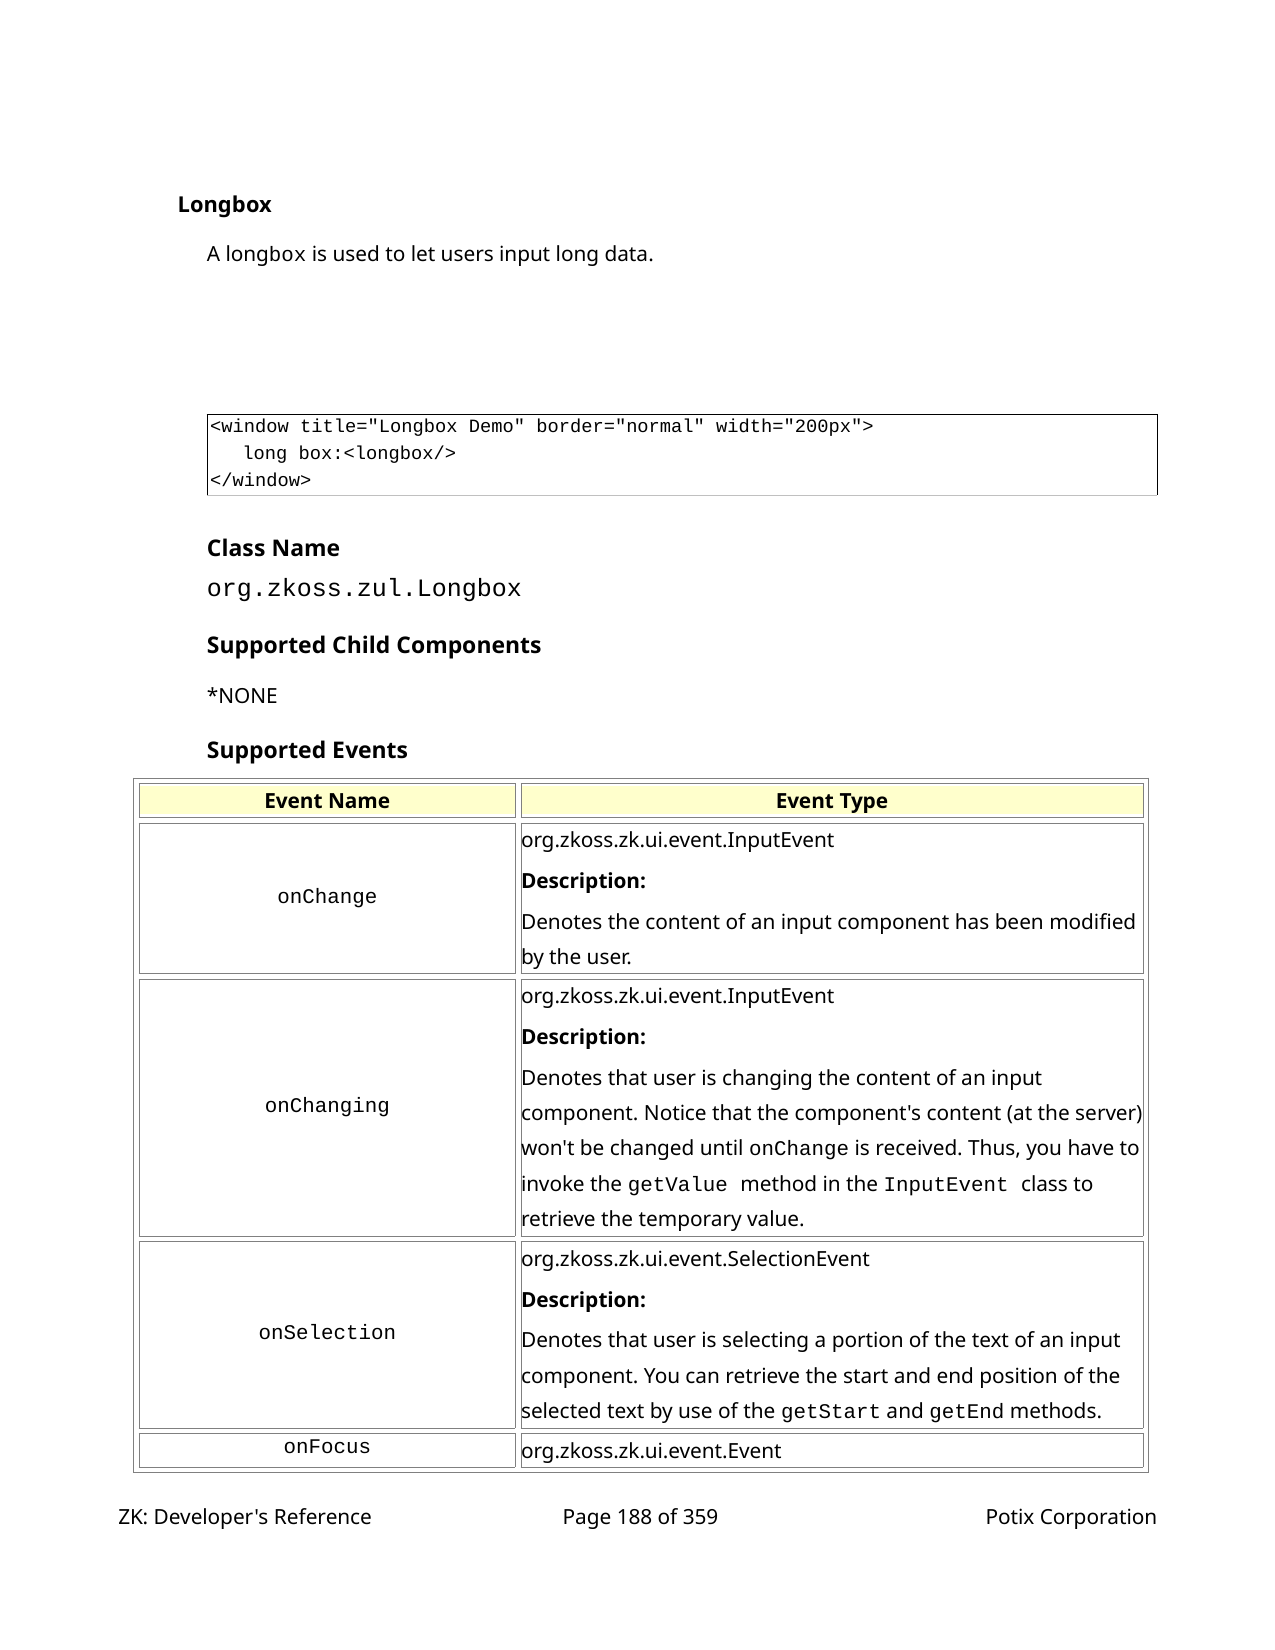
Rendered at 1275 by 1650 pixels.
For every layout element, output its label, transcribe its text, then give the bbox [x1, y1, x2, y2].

text A longbox is used to let users input long data. [207, 239, 1157, 268]
subtitle Longbox [177, 189, 1157, 219]
subtitle Supported Events [207, 734, 1157, 765]
table_cell org.zkoss.zk.ui.event.InputEvent Description: Denotes the content of an input component has been modified by the user. [518, 817, 1146, 973]
text *NONE [207, 681, 1157, 709]
table_cell onChange [136, 817, 518, 973]
table_cell org.zkoss.zk.ui.event.SelectionEvent Description: Denotes that user is selecting a portion of the text of an input component. You can retrieve the start and end position of the selected text by use of the getStart and getEnd methods. [518, 1236, 1146, 1427]
subtitle Class Name [207, 532, 1157, 563]
text </window> [208, 468, 1157, 495]
text <window title="Longbox Demo" border="normal" width="200px"> [208, 415, 1157, 438]
table_cell onChanging [136, 973, 518, 1236]
table_header Event Type [518, 779, 1146, 817]
table_cell onSelection [136, 1236, 518, 1427]
text long box:<longbox/> [208, 441, 1157, 465]
table_cell onFocus [136, 1428, 518, 1467]
table_header Event Name [136, 779, 518, 817]
table_cell org.zkoss.zk.ui.event.Event [518, 1428, 1146, 1467]
table_cell org.zkoss.zk.ui.event.InputEvent Description: Denotes that user is changing the content of an input component. Notice that the component's content (at the server) won't be changed until onChange is received. Thus, you have to invoke the getValue method in the InputEvent class to retrieve the temporary value. [518, 973, 1146, 1236]
subtitle Supported Child Components [207, 629, 1157, 660]
text org.zkoss.zul.Longbox [207, 576, 1157, 604]
